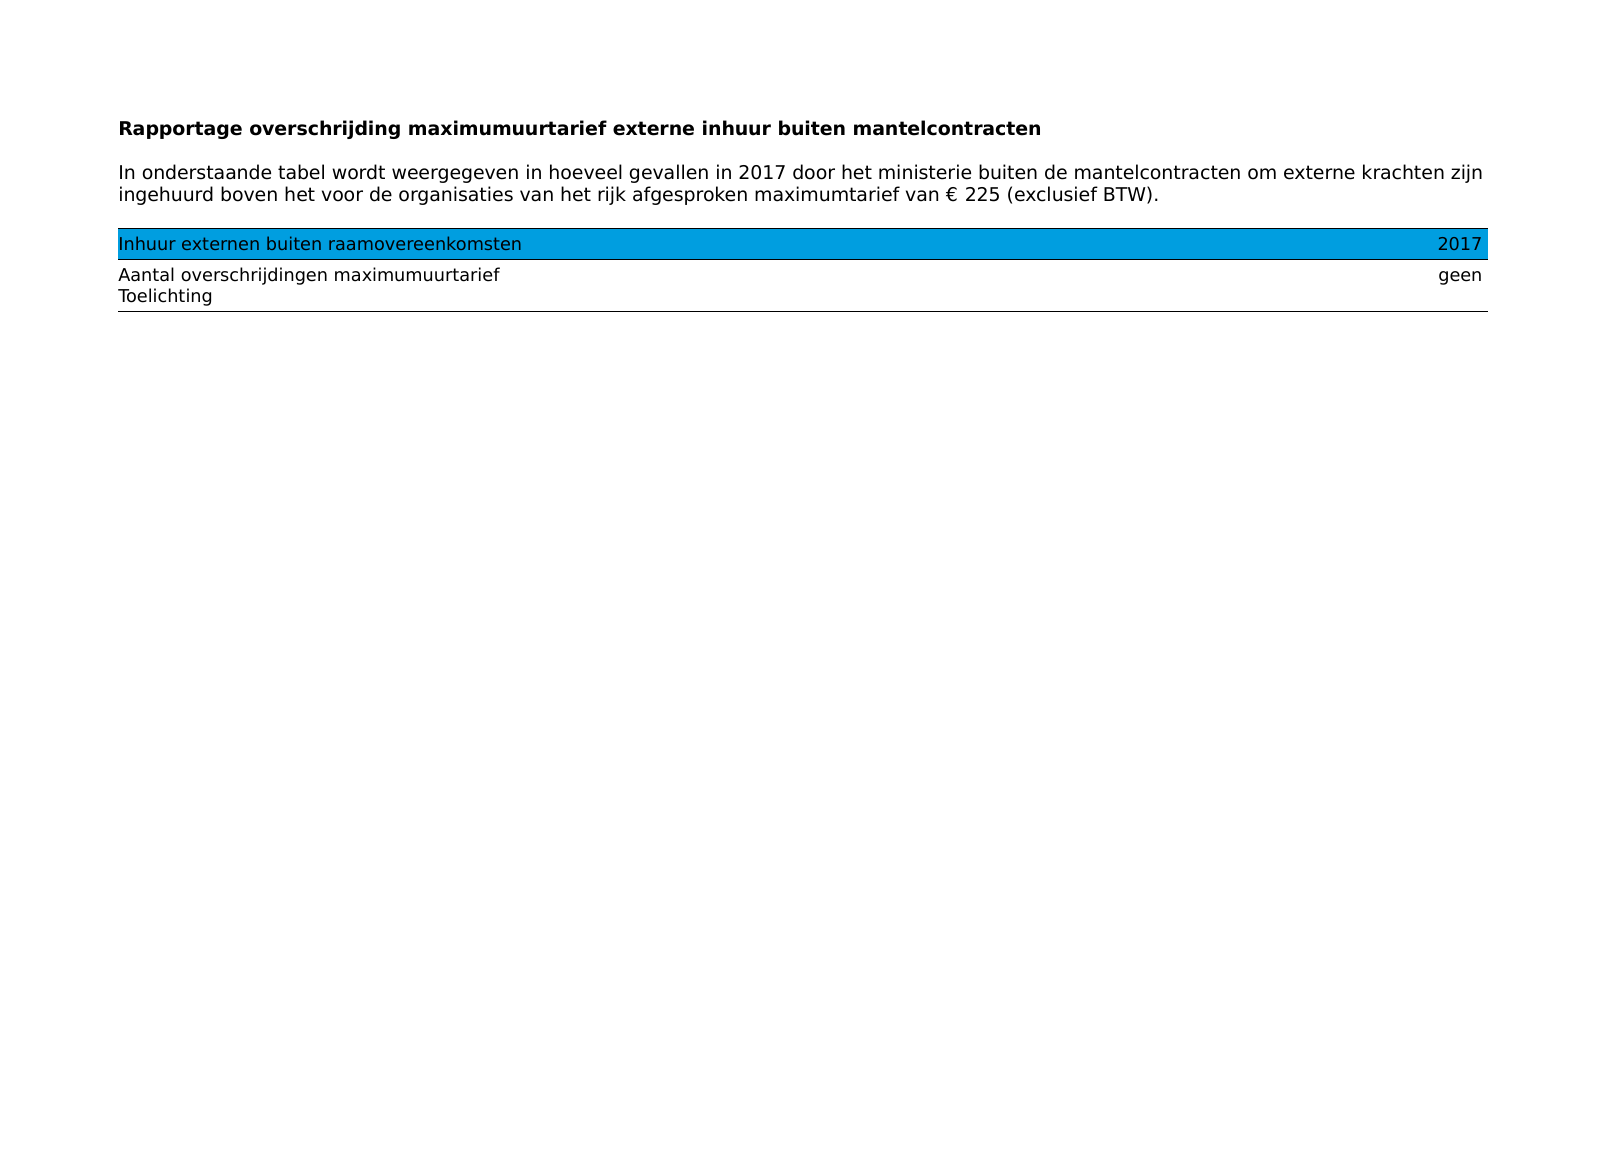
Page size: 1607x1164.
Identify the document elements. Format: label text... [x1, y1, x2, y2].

subtitle Rapportage overschrijding maximumuurtarief externe inhuur buiten mantelcontracten [118, 118, 1488, 140]
table_cell geen [1269, 260, 1488, 286]
table_cell Toelichting [118, 286, 1269, 311]
table_cell [1269, 286, 1488, 311]
table_header Inhuur externen buiten raamovereenkomsten [118, 229, 1269, 259]
table_cell Aantal overschrijdingen maximumuurtarief [118, 260, 1269, 286]
table_header 2017 [1269, 229, 1488, 259]
text In onderstaande tabel wordt weergegeven in hoeveel gevallen in 2017 door het ministerie buiten de mantelcontracten om externe krachten zijn ingehuurd boven het voor de organisaties van het rijk afgesproken maximumtarief van € 225 (exclusief BTW). [118, 162, 1488, 206]
